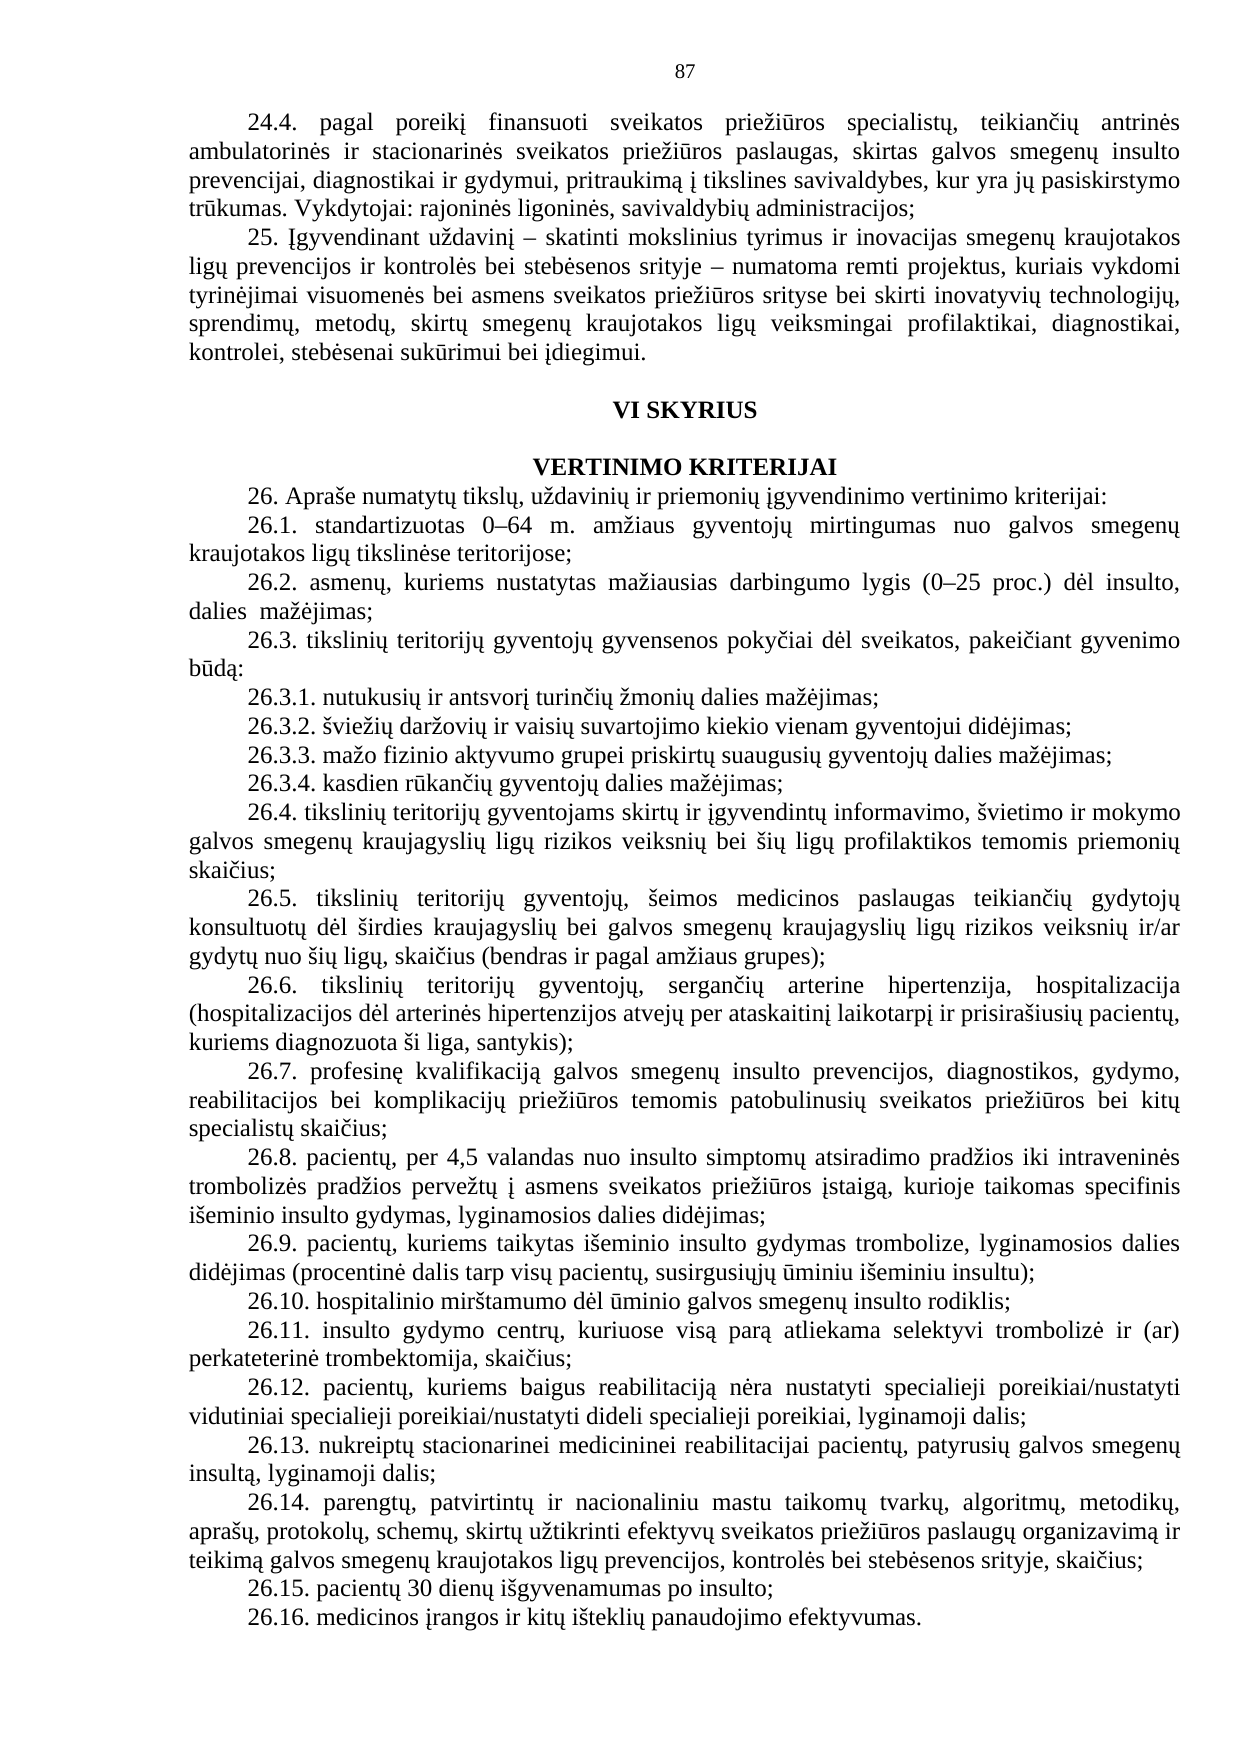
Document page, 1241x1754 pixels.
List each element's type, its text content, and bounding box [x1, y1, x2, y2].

text 26.11. insulto gydymo centrų, kuriuose visą parą atliekama selektyvi trombolizė ir (ar) perkateterinė trombektomija, skaičius; [188, 1315, 1181, 1372]
text 26.1. standartizuotas 0–64 m. amžiaus gyventojų mirtingumas nuo galvos smegenų kraujotakos ligų tikslinėse teritorijose; [188, 510, 1181, 567]
text 26.4. tikslinių teritorijų gyventojams skirtų ir įgyvendintų informavimo, švietimo ir mokymo galvos smegenų kraujagyslių ligų rizikos veiksnių bei šių ligų profilaktikos temomis priemonių skaičius; [188, 797, 1181, 883]
text 24.4. pagal poreikį finansuoti sveikatos priežiūros specialistų, teikiančių antrinės ambulatorinės ir stacionarinės sveikatos priežiūros paslaugas, skirtas galvos smegenų insulto prevencijai, diagnostikai ir gydymui, pritraukimą į tikslines savivaldybes, kur yra jų pasiskirstymo trūkumas. Vykdytojai: rajoninės ligoninės, savivaldybių administracijos; [188, 107, 1181, 222]
text VERTINIMO KRITERIJAI [188, 452, 1181, 481]
text VI SKYRIUS [188, 395, 1181, 423]
text 26.3.1. nutukusių ir antsvorį turinčių žmonių dalies mažėjimas; [188, 682, 1181, 711]
text 26.8. pacientų, per 4,5 valandas nuo insulto simptomų atsiradimo pradžios iki intraveninės trombolizės pradžios pervežtų į asmens sveikatos priežiūros įstaigą, kurioje taikomas specifinis išeminio insulto gydymas, lyginamosios dalies didėjimas; [188, 1142, 1181, 1228]
text 26.3.3. mažo fizinio aktyvumo grupei priskirtų suaugusių gyventojų dalies mažėjimas; [188, 740, 1181, 768]
text 26.3.4. kasdien rūkančių gyventojų dalies mažėjimas; [188, 768, 1181, 797]
text 26.7. profesinę kvalifikaciją galvos smegenų insulto prevencijos, diagnostikos, gydymo, reabilitacijos bei komplikacijų priežiūros temomis patobulinusių sveikatos priežiūros bei kitų specialistų skaičius; [188, 1056, 1181, 1142]
text 26.10. hospitalinio mirštamumo dėl ūminio galvos smegenų insulto rodiklis; [188, 1286, 1181, 1315]
text 26.2. asmenų, kuriems nustatytas mažiausias darbingumo lygis (0–25 proc.) dėl insulto, dalies mažėjimas; [188, 567, 1181, 625]
text 26.14. parengtų, patvirtintų ir nacionaliniu mastu taikomų tvarkų, algoritmų, metodikų, aprašų, protokolų, schemų, skirtų užtikrinti efektyvų sveikatos priežiūros paslaugų organizavimą ir teikimą galvos smegenų kraujotakos ligų prevencijos, kontrolės bei stebėsenos srityje, skaičius; [188, 1487, 1181, 1573]
text 26.16. medicinos įrangos ir kitų išteklių panaudojimo efektyvumas. [188, 1602, 1181, 1631]
text 26.6. tikslinių teritorijų gyventojų, sergančių arterine hipertenzija, hospitalizacija (hospitalizacijos dėl arterinės hipertenzijos atvejų per ataskaitinį laikotarpį ir prisirašiusių pacientų, kuriems diagnozuota ši liga, santykis); [188, 970, 1181, 1056]
text 26.5. tikslinių teritorijų gyventojų, šeimos medicinos paslaugas teikiančių gydytojų konsultuotų dėl širdies kraujagyslių bei galvos smegenų kraujagyslių ligų rizikos veiksnių ir/ar gydytų nuo šių ligų, skaičius (bendras ir pagal amžiaus grupes); [188, 883, 1181, 970]
text 26.12. pacientų, kuriems baigus reabilitaciją nėra nustatyti specialieji poreikiai/nustatyti vidutiniai specialieji poreikiai/nustatyti dideli specialieji poreikiai, lyginamoji dalis; [188, 1372, 1181, 1430]
text 26.3.2. šviežių daržovių ir vaisių suvartojimo kiekio vienam gyventojui didėjimas; [188, 711, 1181, 740]
text 26.3. tikslinių teritorijų gyventojų gyvensenos pokyčiai dėl sveikatos, pakeičiant gyvenimo būdą: [188, 625, 1181, 682]
text 26.9. pacientų, kuriems taikytas išeminio insulto gydymas trombolize, lyginamosios dalies didėjimas (procentinė dalis tarp visų pacientų, susirgusiųjų ūminiu išeminiu insultu); [188, 1228, 1181, 1286]
text 26. Apraše numatytų tikslų, uždavinių ir priemonių įgyvendinimo vertinimo kriterijai: [188, 481, 1181, 510]
text 26.15. pacientų 30 dienų išgyvenamumas po insulto; [188, 1573, 1181, 1602]
text 25. Įgyvendinant uždavinį – skatinti mokslinius tyrimus ir inovacijas smegenų kraujotakos ligų prevencijos ir kontrolės bei stebėsenos srityje – numatoma remti projektus, kuriais vykdomi tyrinėjimai visuomenės bei asmens sveikatos priežiūros srityse bei skirti inovatyvių technologijų, sprendimų, metodų, skirtų smegenų kraujotakos ligų veiksmingai profilaktikai, diagnostikai, kontrolei, stebėsenai sukūrimui bei įdiegimui. [188, 222, 1181, 366]
text 26.13. nukreiptų stacionarinei medicininei reabilitacijai pacientų, patyrusių galvos smegenų insultą, lyginamoji dalis; [188, 1430, 1181, 1487]
